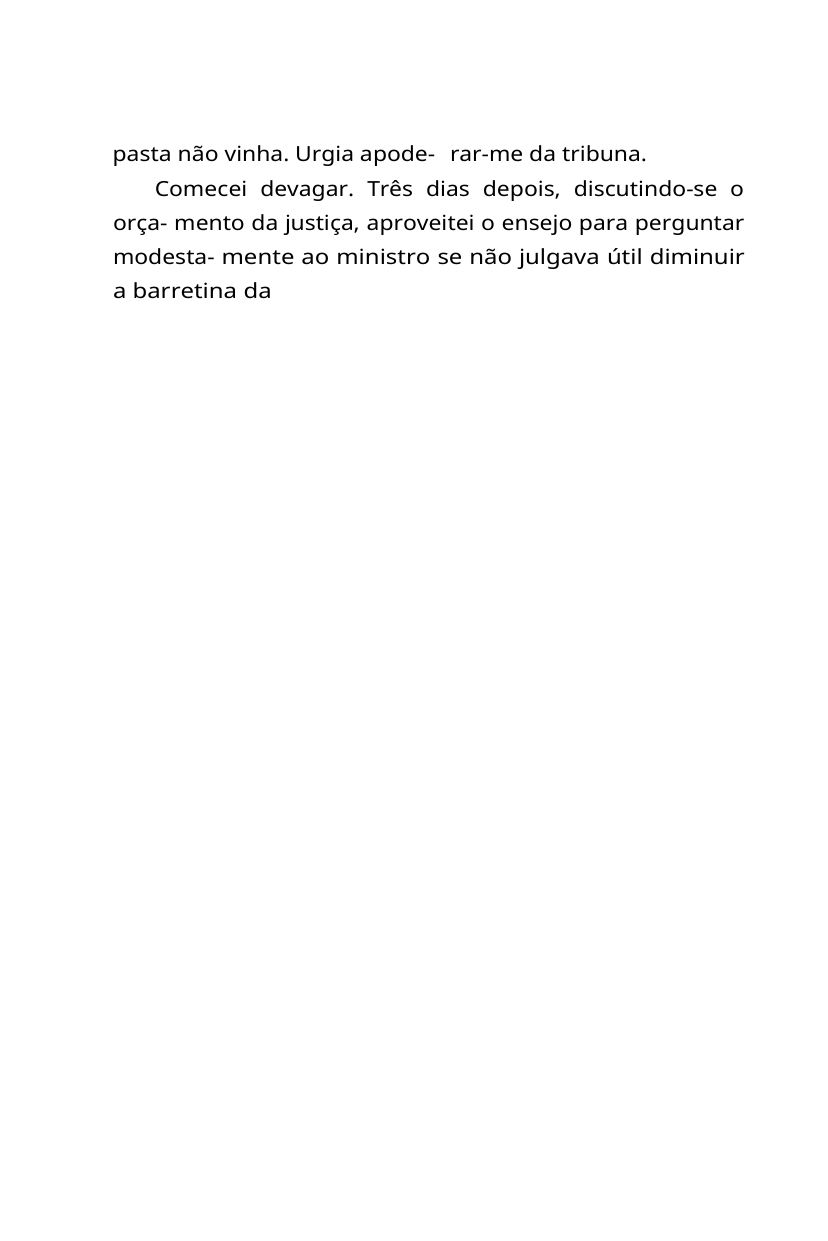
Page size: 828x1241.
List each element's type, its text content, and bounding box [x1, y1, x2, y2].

text Comecei devagar. Três dias depois, discutindo-se o orça- mento da justiça, aproveitei o ensejo para perguntar modesta- mente ao ministro se não julgava útil diminuir a barretina da [113, 174, 745, 304]
text pasta não vinha. Urgia apode- rar-me da tribuna. [112, 139, 745, 168]
